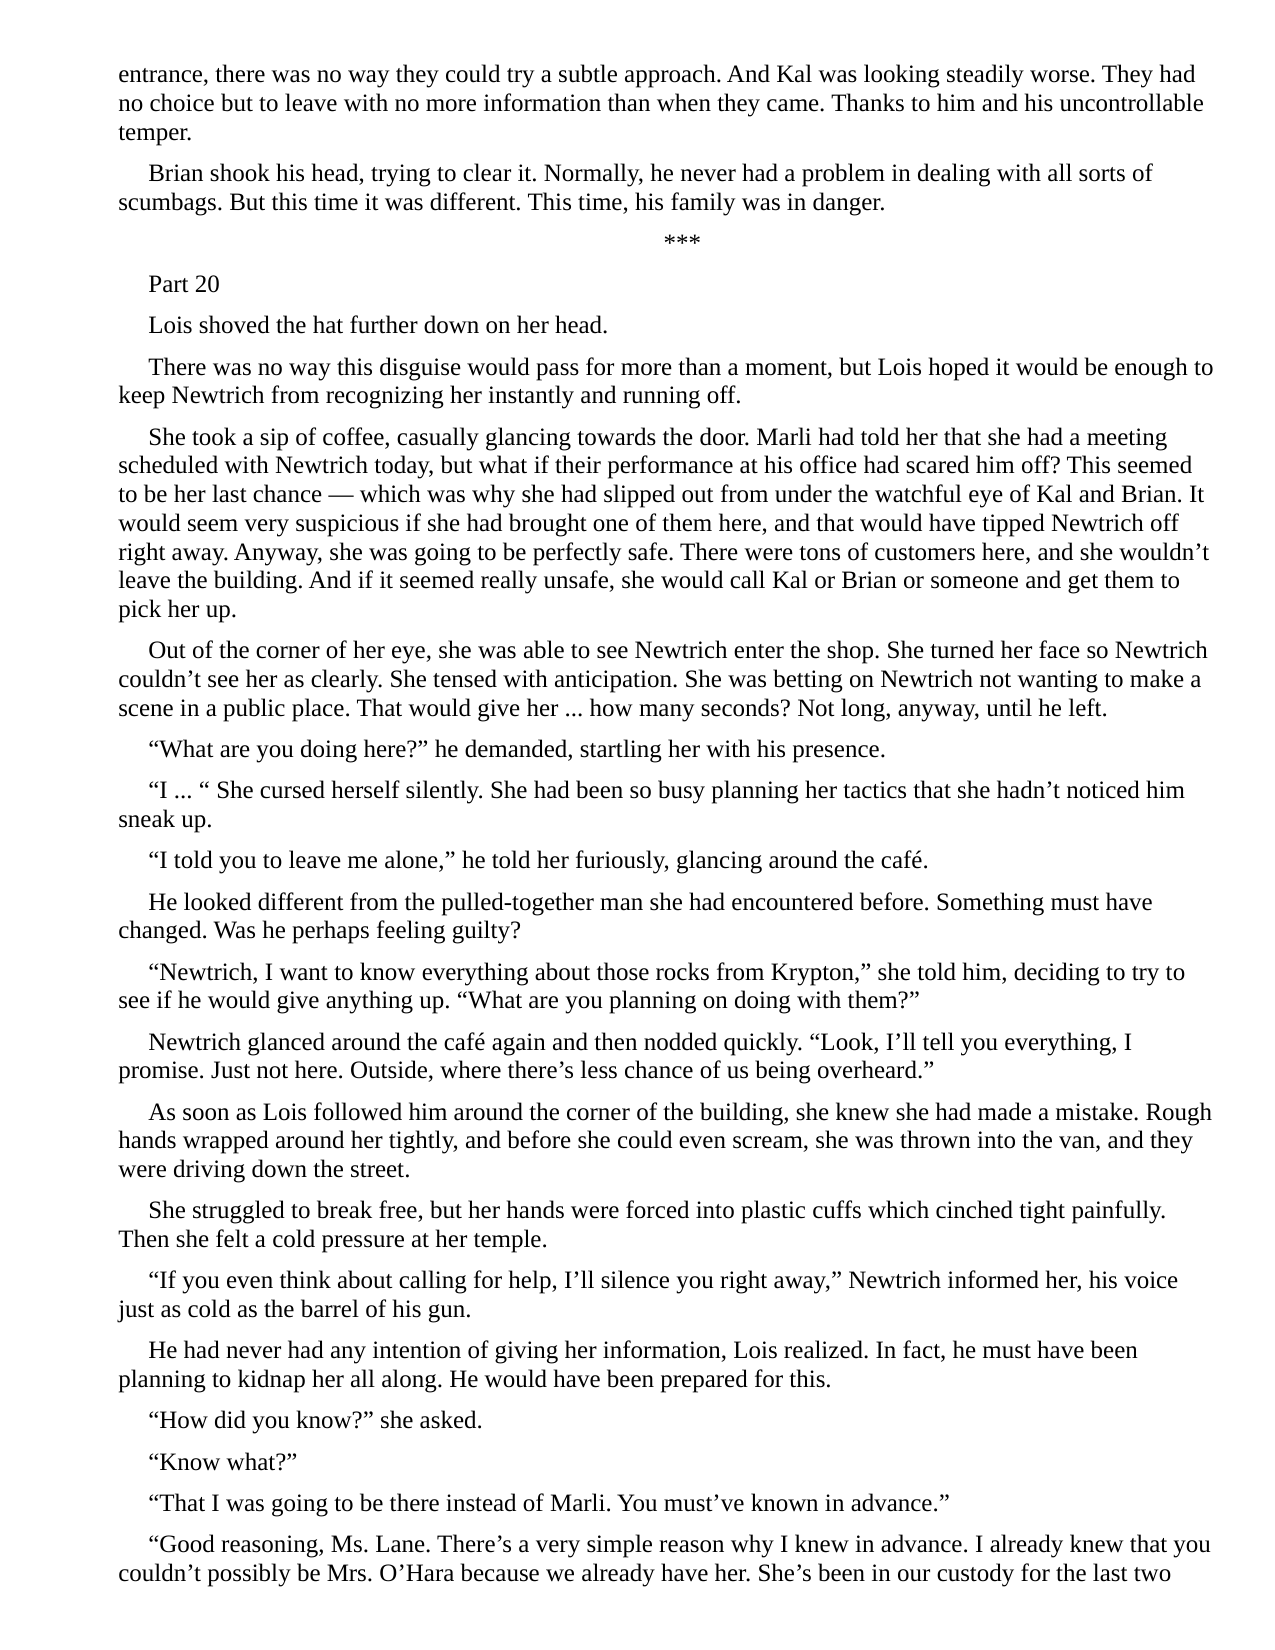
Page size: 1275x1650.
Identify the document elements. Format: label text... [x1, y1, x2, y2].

text There was no way this disguise would pass for more than a moment, but Lois hoped it would be enough to keep Newtrich from recognizing her instantly and running off. [118, 352, 1216, 409]
text “Know what?” [118, 1447, 1216, 1475]
text Out of the corner of her eye, she was able to see Newtrich enter the shop. She turned her face so Newtrich couldn’t see her as clearly. She tensed with anticipation. She was betting on Newtrich not wanting to make a scene in a public place. That would give her ... how many seconds? Not long, anyway, until he left. [118, 635, 1216, 722]
text She took a sip of coffee, casually glancing towards the door. Marli had told her that she had a meeting scheduled with Newtrich today, but what if their performance at his office had scared him off? This seemed to be her last chance — which was why she had slipped out from under the watchful eye of Kal and Brian. It would seem very suspicious if she had brought one of them here, and that would have tipped Newtrich off right away. Anyway, she was going to be perfectly safe. There were tons of customers here, and she wouldn’t leave the building. And if it seemed really unsafe, she would call Kal or Brian or someone and get them to pick her up. [118, 422, 1216, 623]
text “I ... “ She cursed herself silently. She had been so busy planning her tactics that she hadn’t noticed him sneak up. [118, 775, 1216, 833]
text “What are you doing here?” he demanded, startling her with his presence. [118, 734, 1216, 763]
text He had never had any intention of giving her information, Lois realized. In fact, he must have been planning to kidnap her all along. He would have been prepared for this. [118, 1335, 1216, 1393]
text As soon as Lois followed him around the corner of the building, she knew she had made a mistake. Rough hands wrapped around her tightly, and before she could even scream, she was thrown into the van, and they were driving down the street. [118, 1097, 1216, 1183]
text He looked different from the pulled-together man she had encountered before. Something must have changed. Was he perhaps feeling guilty? [118, 887, 1216, 944]
text “Good reasoning, Ms. Lane. There’s a very simple reason why I knew in advance. I already knew that you couldn’t possibly be Mrs. O’Hara because we already have her. She’s been in our custody for the last two [118, 1529, 1216, 1587]
text *** [118, 228, 1216, 257]
text “That I was going to be there instead of Marli. You must’ve known in advance.” [118, 1488, 1216, 1517]
text “If you even think about calling for help, I’ll silence you right away,” Newtrich informed her, his voice just as cold as the barrel of his gun. [118, 1265, 1216, 1323]
text Part 20 [118, 269, 1216, 298]
text “I told you to leave me alone,” he told her furiously, glancing around the café. [118, 845, 1216, 874]
text She struggled to break free, but her hands were forced into plastic cuffs which cinched tight painfully. Then she felt a cold pressure at her temple. [118, 1195, 1216, 1253]
text “Newtrich, I want to know everything about those rocks from Krypton,” she told him, deciding to try to see if he would give anything up. “What are you planning on doing with them?” [118, 957, 1216, 1014]
text Newtrich glanced around the café again and then nodded quickly. “Look, I’ll tell you everything, I promise. Just not here. Outside, where there’s less chance of us being overheard.” [118, 1027, 1216, 1084]
text “How did you know?” she asked. [118, 1405, 1216, 1434]
text Brian shook his head, trying to clear it. Normally, he never had a problem in dealing with all sorts of scumbags. But this time it was different. This time, his family was in danger. [118, 158, 1216, 215]
text Lois shoved the hat further down on her head. [118, 310, 1216, 339]
text entrance, there was no way they could try a subtle approach. And Kal was looking steadily worse. They had no choice but to leave with no more information than when they came. Thanks to him and his uncontrollable temper. [118, 59, 1216, 145]
